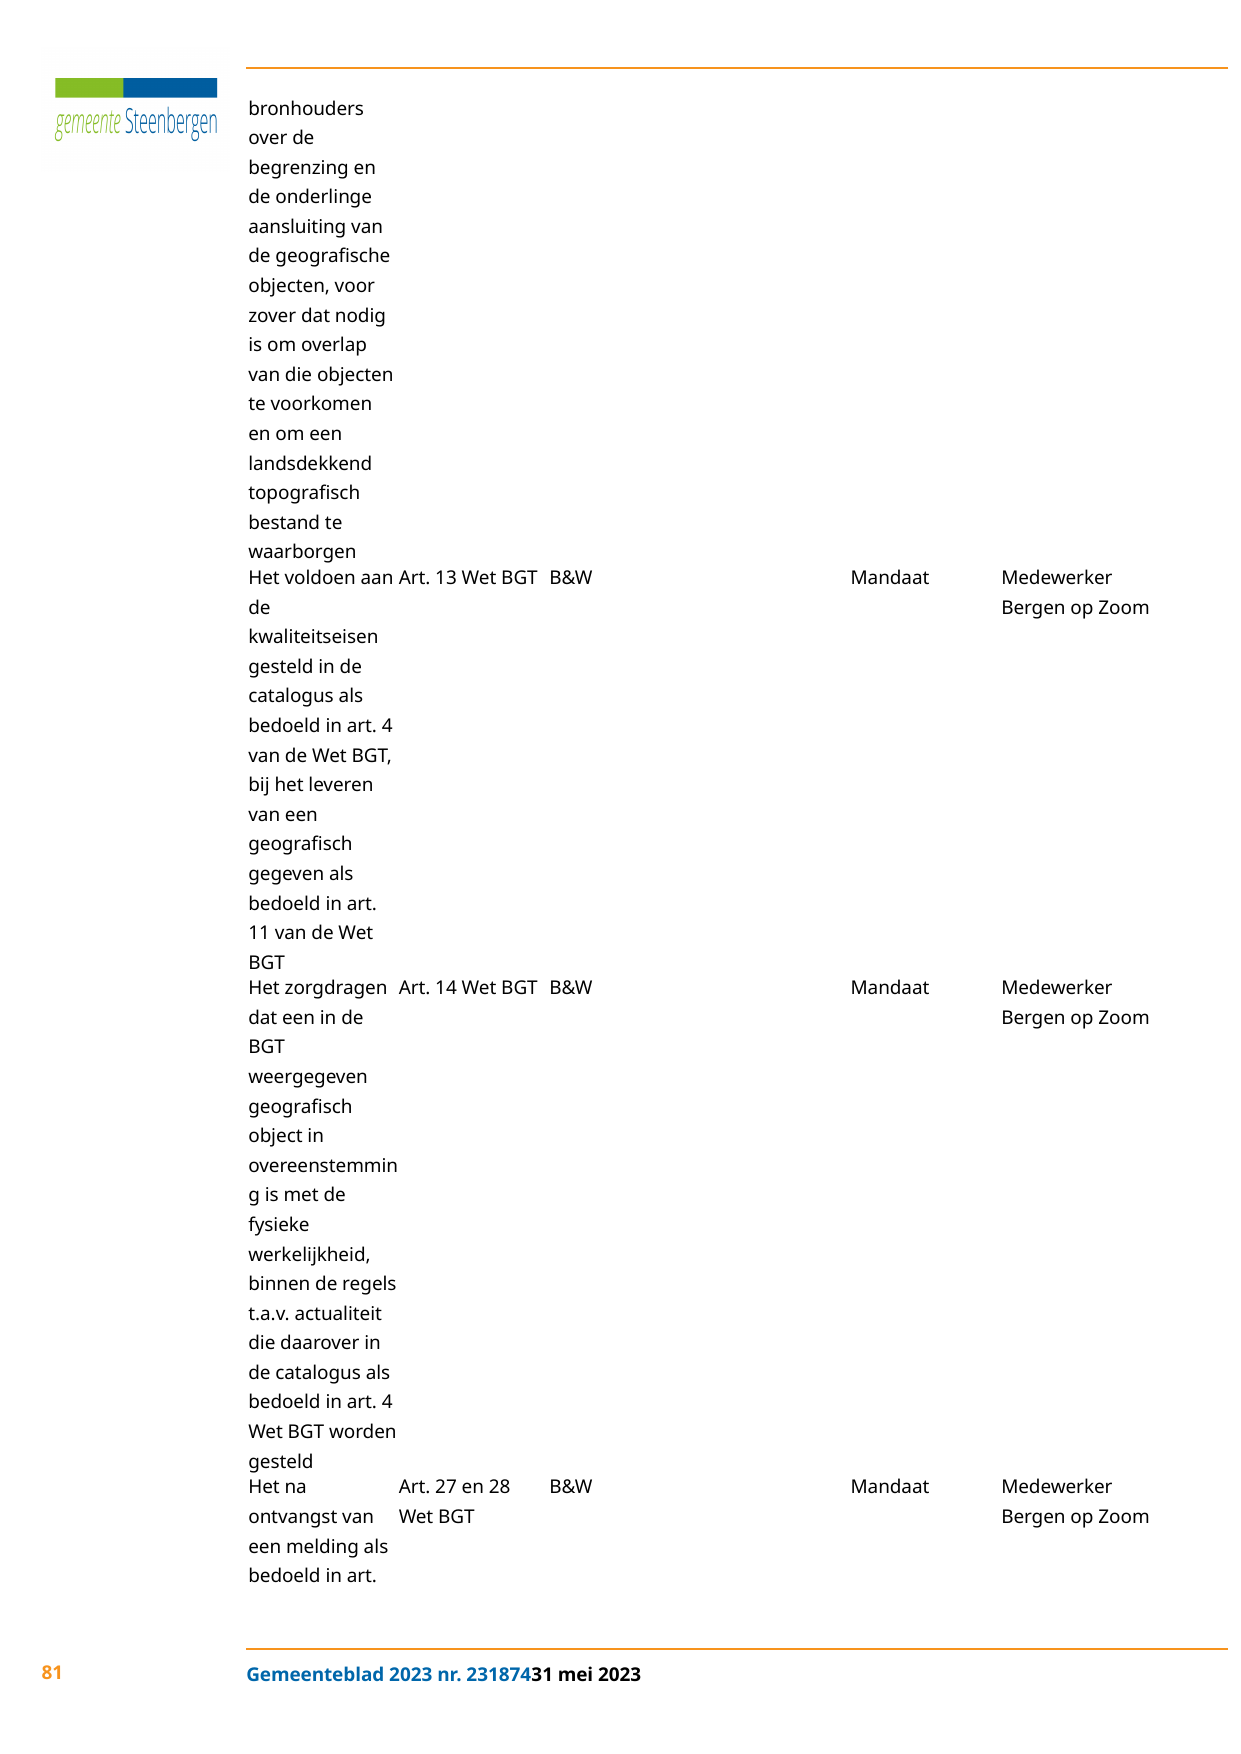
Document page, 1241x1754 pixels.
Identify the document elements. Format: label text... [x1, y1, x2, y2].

table_cell B&W [549, 1474, 700, 1588]
table_cell Mandaat [850, 975, 1001, 1474]
table_cell B&W [549, 564, 700, 974]
table_cell [700, 95, 850, 564]
table_cell [549, 95, 700, 564]
table_cell [399, 95, 549, 564]
table_cell Medewerker Bergen op Zoom [1001, 975, 1152, 1474]
table_cell Mandaat [850, 564, 1001, 974]
table_cell B&W [549, 975, 700, 1474]
table_cell Medewerker Bergen op Zoom [1001, 1474, 1152, 1588]
table_cell bronhouders over de begrenzing en de onderlinge aansluiting van de geografische objecten, voor zover dat nodig is om overlap van die objecten te voorkomen en om een landsdekkend topografisch bestand te waarborgen [248, 95, 398, 564]
table_cell Het voldoen aan de kwaliteitseisen gesteld in de catalogus als bedoeld in art. 4 van de Wet BGT, bij het leveren van een geografisch gegeven als bedoeld in art. 11 van de Wet BGT [248, 564, 398, 974]
table_cell Medewerker Bergen op Zoom [1001, 564, 1152, 974]
table_cell Het na ontvangst van een melding als bedoeld in art. [248, 1474, 398, 1588]
table_cell Art. 14 Wet BGT [399, 975, 549, 1474]
table_cell Art. 13 Wet BGT [399, 564, 549, 974]
table_cell Mandaat [850, 1474, 1001, 1588]
table_cell Art. 27 en 28 Wet BGT [399, 1474, 549, 1588]
table_cell Het zorgdragen dat een in de BGT weergegeven geografisch object in overeenstemming is met de fysieke werkelijkheid, binnen de regels t.a.v. actualiteit die daarover in de catalogus als bedoeld in art. 4 Wet BGT worden gesteld [248, 975, 398, 1474]
picture [41, 47, 231, 172]
table_cell [850, 95, 1001, 564]
table_cell [700, 1474, 850, 1588]
table_cell [700, 975, 850, 1474]
table_cell [700, 564, 850, 974]
table_cell [1001, 95, 1152, 564]
